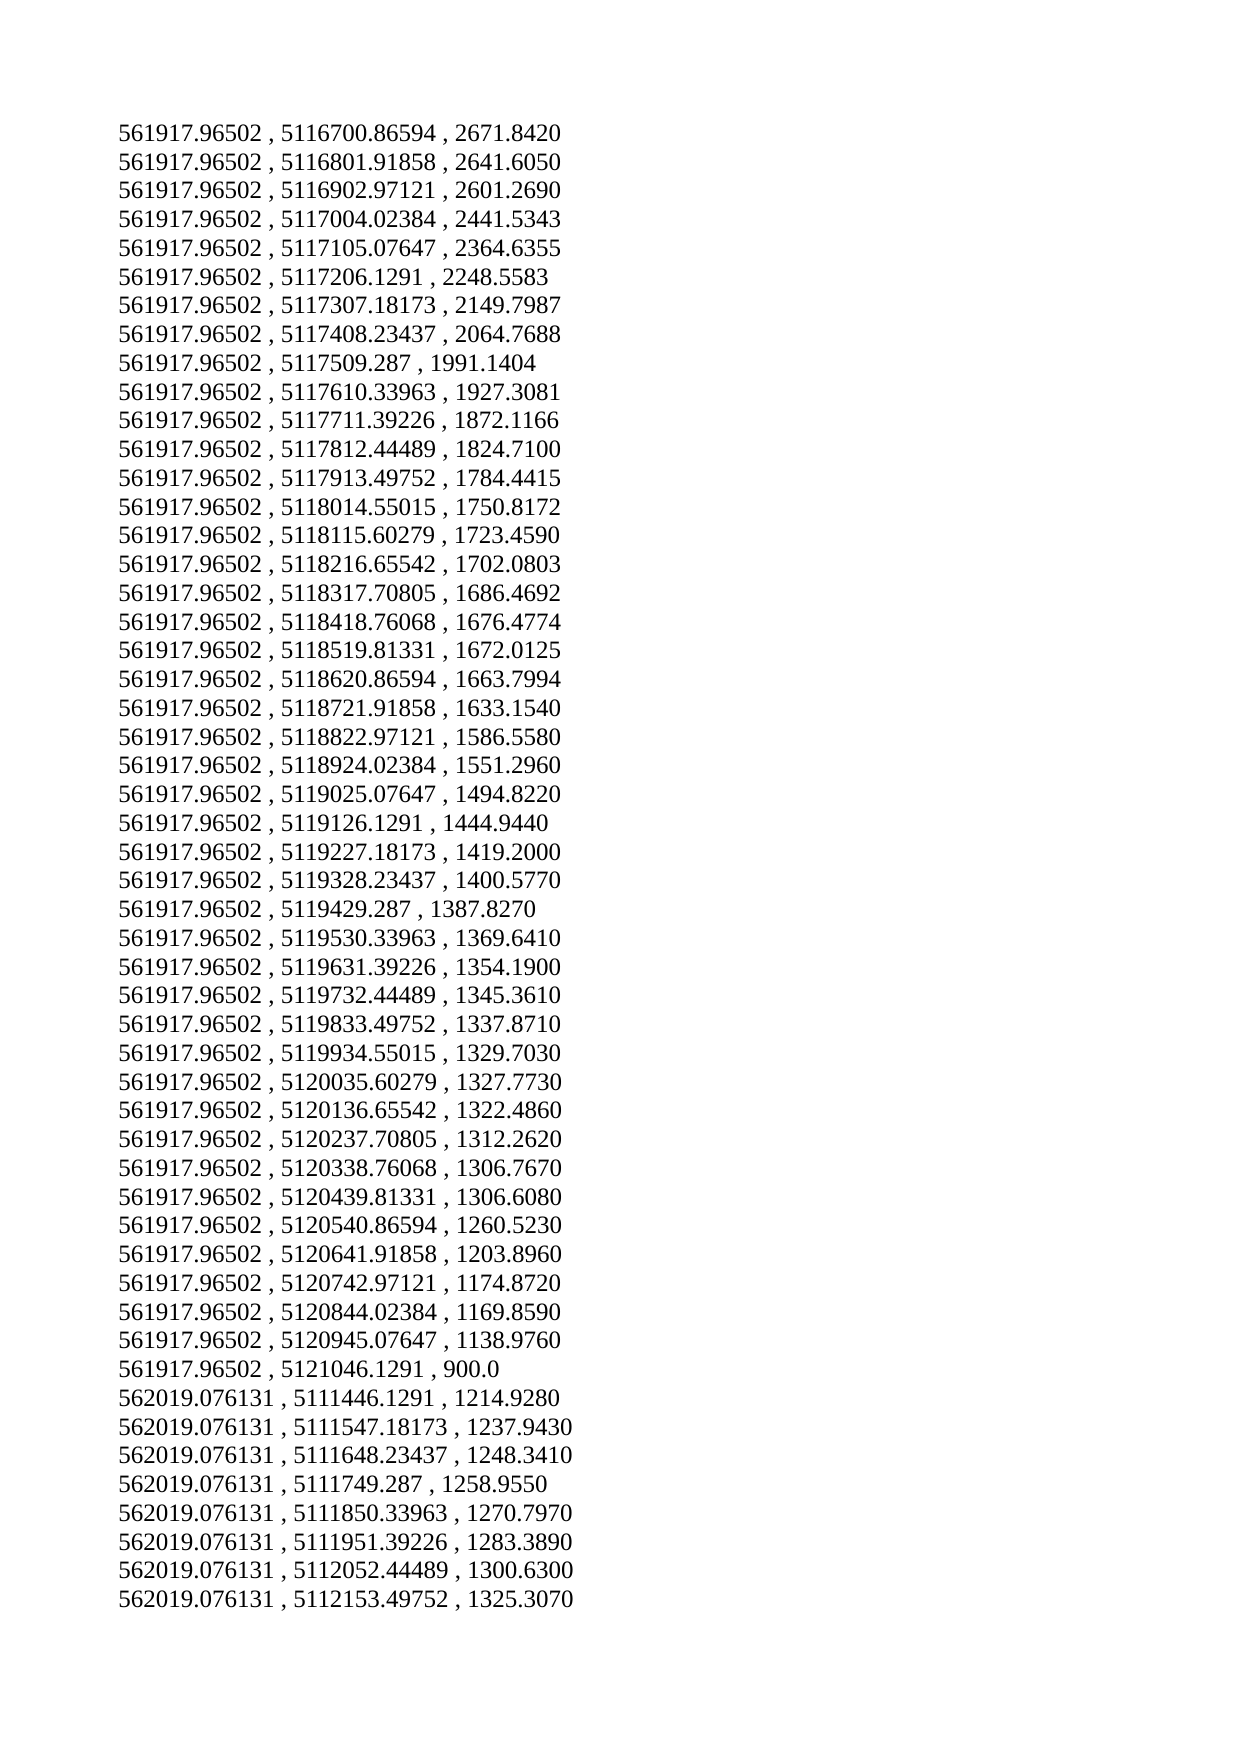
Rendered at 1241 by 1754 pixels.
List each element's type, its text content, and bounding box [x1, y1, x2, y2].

text 562019.076131 , 5111446.1291 , 1214.9280 [118, 1383, 1122, 1412]
text 561917.96502 , 5119328.23437 , 1400.5770 [118, 866, 1122, 894]
text 561917.96502 , 5119126.1291 , 1444.9440 [118, 808, 1122, 837]
text 561917.96502 , 5118519.81331 , 1672.0125 [118, 636, 1122, 664]
text 561917.96502 , 5118115.60279 , 1723.4590 [118, 521, 1122, 549]
text 561917.96502 , 5119530.33963 , 1369.6410 [118, 923, 1122, 952]
text 561917.96502 , 5117711.39226 , 1872.1166 [118, 406, 1122, 434]
text 561917.96502 , 5119025.07647 , 1494.8220 [118, 779, 1122, 808]
text 561917.96502 , 5118822.97121 , 1586.5580 [118, 722, 1122, 751]
text 562019.076131 , 5111850.33963 , 1270.7970 [118, 1498, 1122, 1527]
text 561917.96502 , 5120945.07647 , 1138.9760 [118, 1326, 1122, 1354]
text 561917.96502 , 5117307.18173 , 2149.7987 [118, 291, 1122, 319]
text 561917.96502 , 5117105.07647 , 2364.6355 [118, 233, 1122, 262]
text 561917.96502 , 5119732.44489 , 1345.3610 [118, 981, 1122, 1009]
text 561917.96502 , 5117408.23437 , 2064.7688 [118, 319, 1122, 348]
text 561917.96502 , 5118014.55015 , 1750.8172 [118, 492, 1122, 521]
text 561917.96502 , 5118418.76068 , 1676.4774 [118, 607, 1122, 636]
text 561917.96502 , 5120641.91858 , 1203.8960 [118, 1239, 1122, 1268]
text 561917.96502 , 5120237.70805 , 1312.2620 [118, 1124, 1122, 1153]
text 561917.96502 , 5120338.76068 , 1306.7670 [118, 1153, 1122, 1182]
text 561917.96502 , 5119833.49752 , 1337.8710 [118, 1009, 1122, 1038]
text 561917.96502 , 5118216.65542 , 1702.0803 [118, 549, 1122, 578]
text 561917.96502 , 5117812.44489 , 1824.7100 [118, 434, 1122, 463]
text 561917.96502 , 5119631.39226 , 1354.1900 [118, 952, 1122, 981]
text 562019.076131 , 5112052.44489 , 1300.6300 [118, 1556, 1122, 1584]
text 561917.96502 , 5119227.18173 , 1419.2000 [118, 837, 1122, 866]
text 562019.076131 , 5111547.18173 , 1237.9430 [118, 1412, 1122, 1441]
text 561917.96502 , 5120540.86594 , 1260.5230 [118, 1211, 1122, 1239]
text 561917.96502 , 5119934.55015 , 1329.7030 [118, 1038, 1122, 1067]
text 561917.96502 , 5116902.97121 , 2601.2690 [118, 176, 1122, 204]
text 561917.96502 , 5120035.60279 , 1327.7730 [118, 1067, 1122, 1096]
text 561917.96502 , 5117206.1291 , 2248.5583 [118, 262, 1122, 291]
text 562019.076131 , 5111951.39226 , 1283.3890 [118, 1527, 1122, 1556]
text 561917.96502 , 5118924.02384 , 1551.2960 [118, 751, 1122, 779]
text 562019.076131 , 5111648.23437 , 1248.3410 [118, 1441, 1122, 1469]
text 561917.96502 , 5116801.91858 , 2641.6050 [118, 147, 1122, 176]
text 561917.96502 , 5118620.86594 , 1663.7994 [118, 664, 1122, 693]
text 561917.96502 , 5117509.287 , 1991.1404 [118, 348, 1122, 377]
text 561917.96502 , 5117913.49752 , 1784.4415 [118, 463, 1122, 492]
text 561917.96502 , 5119429.287 , 1387.8270 [118, 894, 1122, 923]
text 561917.96502 , 5120844.02384 , 1169.8590 [118, 1297, 1122, 1326]
text 561917.96502 , 5120439.81331 , 1306.6080 [118, 1182, 1122, 1211]
text 561917.96502 , 5120136.65542 , 1322.4860 [118, 1096, 1122, 1124]
text 562019.076131 , 5111749.287 , 1258.9550 [118, 1469, 1122, 1498]
text 561917.96502 , 5116700.86594 , 2671.8420 [118, 118, 1122, 147]
text 561917.96502 , 5118317.70805 , 1686.4692 [118, 578, 1122, 607]
text 561917.96502 , 5117004.02384 , 2441.5343 [118, 204, 1122, 233]
text 561917.96502 , 5120742.97121 , 1174.8720 [118, 1268, 1122, 1297]
text 561917.96502 , 5121046.1291 , 900.0 [118, 1354, 1122, 1383]
text 561917.96502 , 5117610.33963 , 1927.3081 [118, 377, 1122, 406]
text 561917.96502 , 5118721.91858 , 1633.1540 [118, 693, 1122, 722]
text 562019.076131 , 5112153.49752 , 1325.3070 [118, 1584, 1122, 1613]
